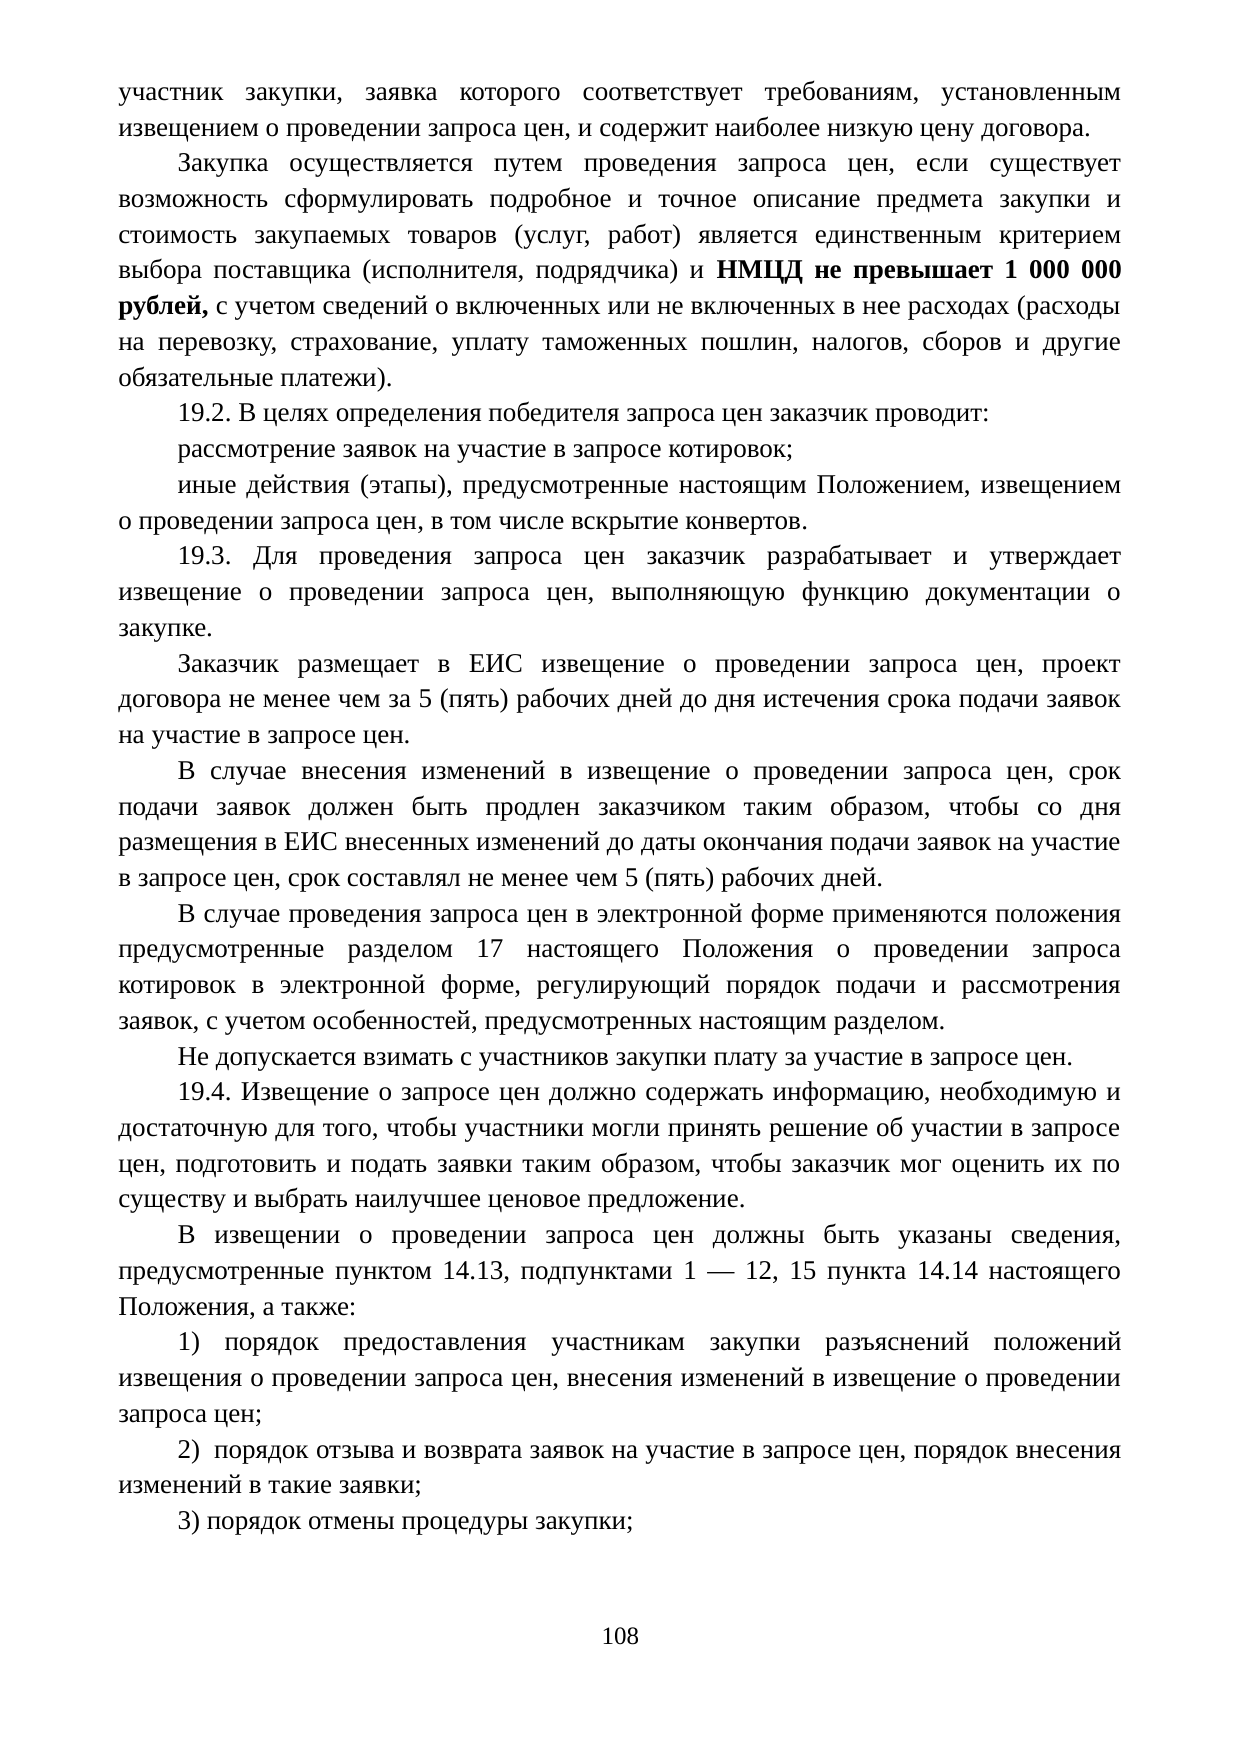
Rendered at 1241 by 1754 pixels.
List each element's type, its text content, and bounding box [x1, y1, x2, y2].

text рассмотрение заявок на участие в запросе котировок; [118, 432, 1122, 463]
text 1) порядок предоставления участникам закупки разъяснений положений извещения о проведении запроса цен, внесения изменений в извещение о проведении запроса цен; [118, 1326, 1122, 1428]
text В случае внесения изменений в извещение о проведении запроса цен, срок подачи заявок должен быть продлен заказчиком таким образом, чтобы со дня размещения в ЕИС внесенных изменений до даты окончания подачи заявок на участие в запросе цен, срок составлял не менее чем 5 (пять) рабочих дней. [118, 754, 1122, 892]
text 19.2. В целях определения победителя запроса цен заказчик проводит: [118, 397, 1122, 428]
text Заказчик размещает в ЕИС извещение о проведении запроса цен, проект договора не менее чем за 5 (пять) рабочих дней до дня истечения срока подачи заявок на участие в запросе цен. [118, 647, 1122, 749]
text Закупка осуществляется путем проведения запроса цен, если существует возможность сформулировать подробное и точное описание предмета закупки и стоимость закупаемых товаров (услуг, работ) является единственным критерием выбора поставщика (исполнителя, подрядчика) и НМЦД не превышает 1 000 000 рублей, с учетом сведений о включенных или не включенных в нее расходах (расходы на перевозку, страхование, уплату таможенных пошлин, налогов, сборов и другие обязательные платежи). [118, 146, 1122, 392]
text В извещении о проведении запроса цен должны быть указаны сведения, предусмотренные пунктом 14.13, подпунктами 1 — 12, 15 пункта 14.14 настоящего Положения, а также: [118, 1218, 1122, 1321]
text 19.4. Извещение о запросе цен должно содержать информацию, необходимую и достаточную для того, чтобы участники могли принять решение об участии в запросе цен, подготовить и подать заявки таким образом, чтобы заказчик мог оценить их по существу и выбрать наилучшее ценовое предложение. [118, 1075, 1122, 1214]
text участник закупки, заявка которого соответствует требованиям, установленным извещением о проведении запроса цен, и содержит наиболее низкую цену договора. [118, 75, 1122, 142]
text В случае проведения запроса цен в электронной форме применяются положения предусмотренные разделом 17 настоящего Положения о проведении запроса котировок в электронной форме, регулирующий порядок подачи и рассмотрения заявок, с учетом особенностей, предусмотренных настоящим разделом. [118, 897, 1122, 1035]
text иные действия (этапы), предусмотренные настоящим Положением, извещением о проведении запроса цен, в том числе вскрытие конвертов. [118, 468, 1122, 535]
text 19.3. Для проведения запроса цен заказчик разрабатывает и утверждает извещение о проведении запроса цен, выполняющую функцию документации о закупке. [118, 539, 1122, 642]
text Не допускается взимать с участников закупки плату за участие в запросе цен. [118, 1040, 1122, 1071]
text 3) порядок отмены процедуры закупки; [118, 1504, 1122, 1535]
text 2) порядок отзыва и возврата заявок на участие в запросе цен, порядок внесения изменений в такие заявки; [118, 1433, 1122, 1499]
